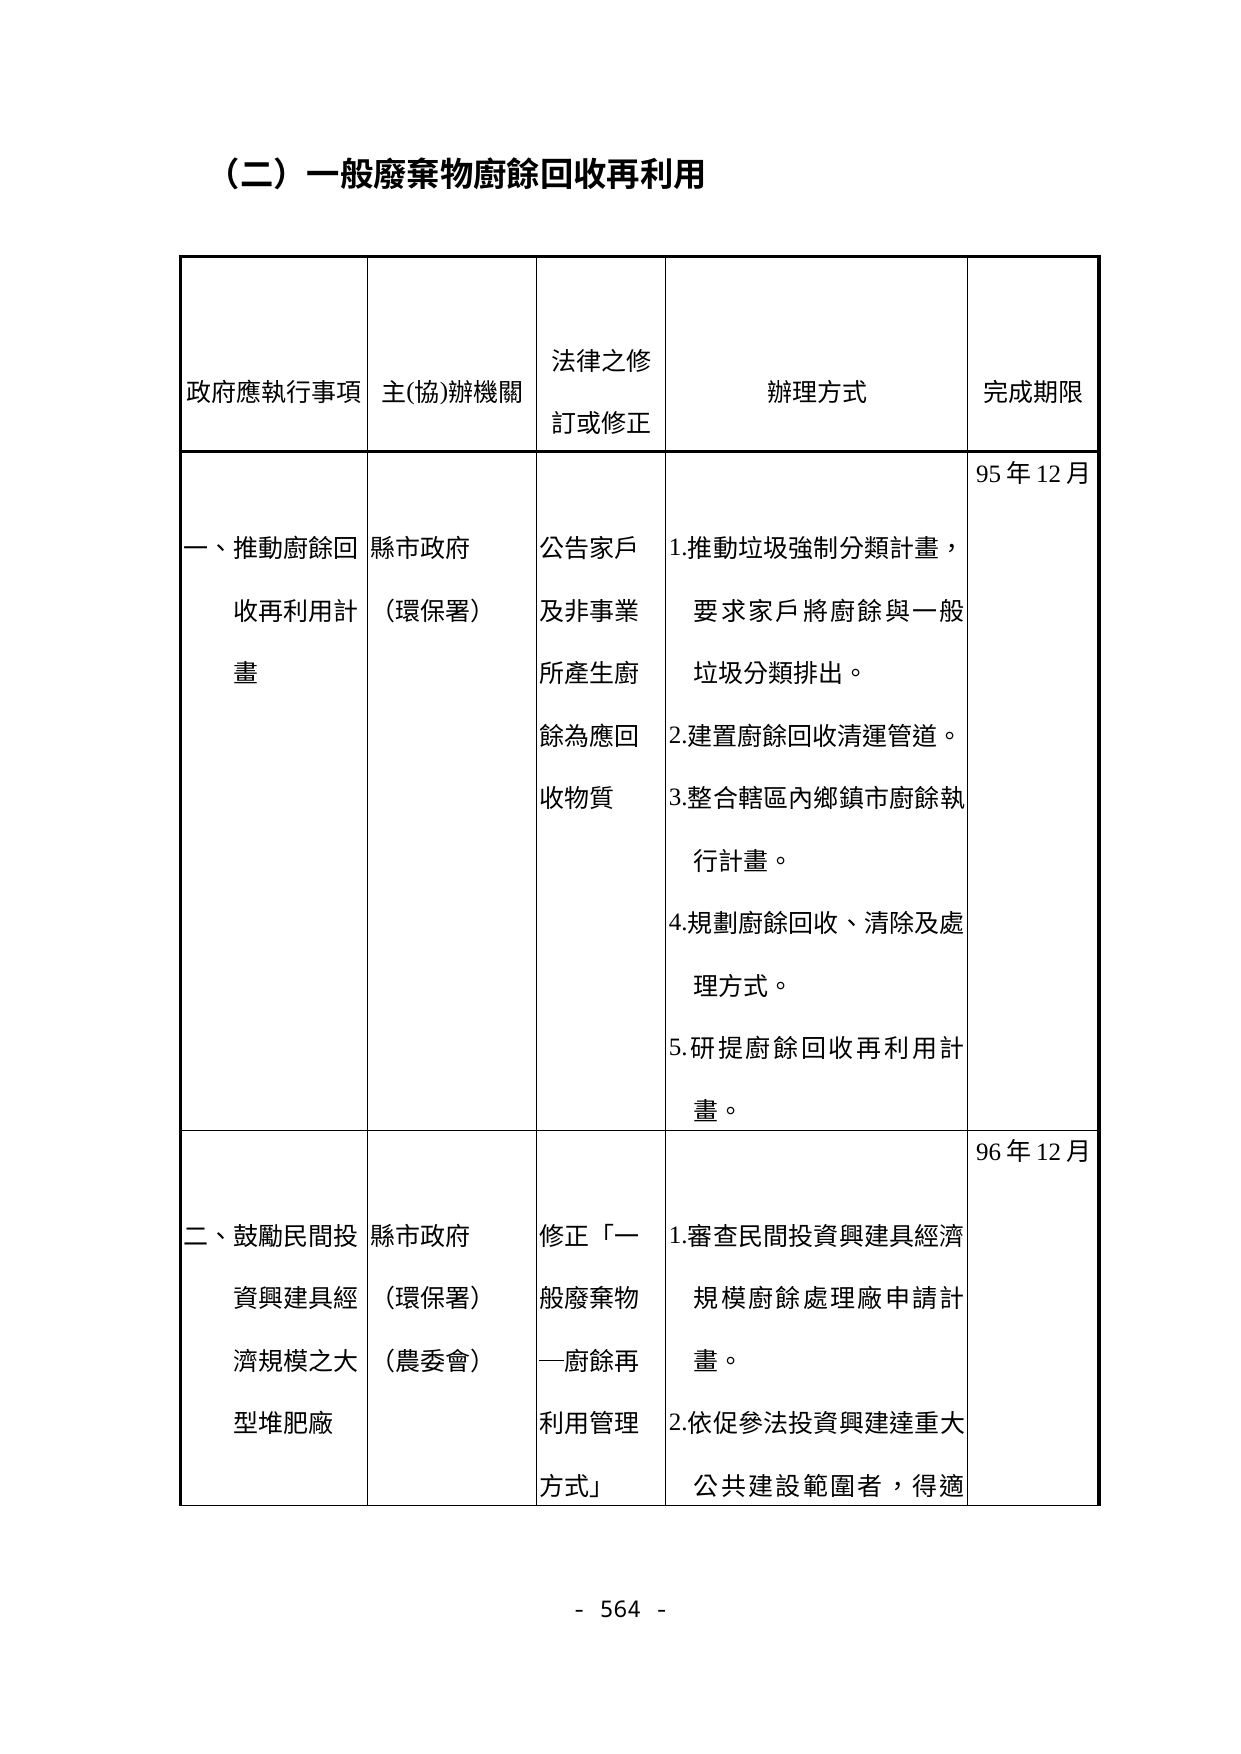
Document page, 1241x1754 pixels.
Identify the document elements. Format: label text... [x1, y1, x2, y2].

table_cell 二、鼓勵民間投資興建具經濟規模之大型堆肥廠 [182, 1131, 367, 1505]
table_header 法律之修訂或修正 [537, 258, 665, 450]
table_cell 1.審查民間投資興建具經濟規模廚餘處理廠申請計畫。 2.依促參法投資興建達重大公共建設範圍者，得適 [666, 1131, 967, 1505]
table_header 政府應執行事項 [182, 258, 367, 450]
table_cell 公告家戶及非事業所產生廚餘為應回收物質 [537, 453, 665, 1130]
table_header 辦理方式 [666, 258, 967, 450]
table_cell 一、推動廚餘回收再利用計畫 [182, 453, 367, 1130]
table_cell 縣市政府 （環保署） [368, 453, 536, 1130]
table_cell 修正「一般廢棄物─廚餘再利用管理方式」 [537, 1131, 665, 1505]
table_header 完成期限 [968, 258, 1097, 450]
text （二）一般廢棄物廚餘回收再利用 [206, 130, 1063, 192]
table_cell 96年12月 [968, 1131, 1097, 1505]
table_cell 縣市政府 （環保署） （農委會） [368, 1131, 536, 1505]
table_header 主(協)辦機關 [368, 258, 536, 450]
table_cell 95年12月 [968, 453, 1097, 1130]
table_cell 1.推動垃圾強制分類計畫，要求家戶將廚餘與一般垃圾分類排出。 2.建置廚餘回收清運管道。 3.整合轄區內鄉鎮市廚餘執行計畫。 4.規劃廚餘回收、清除及處理方式。 5.研提廚餘回收再利用計畫。 [666, 453, 967, 1130]
